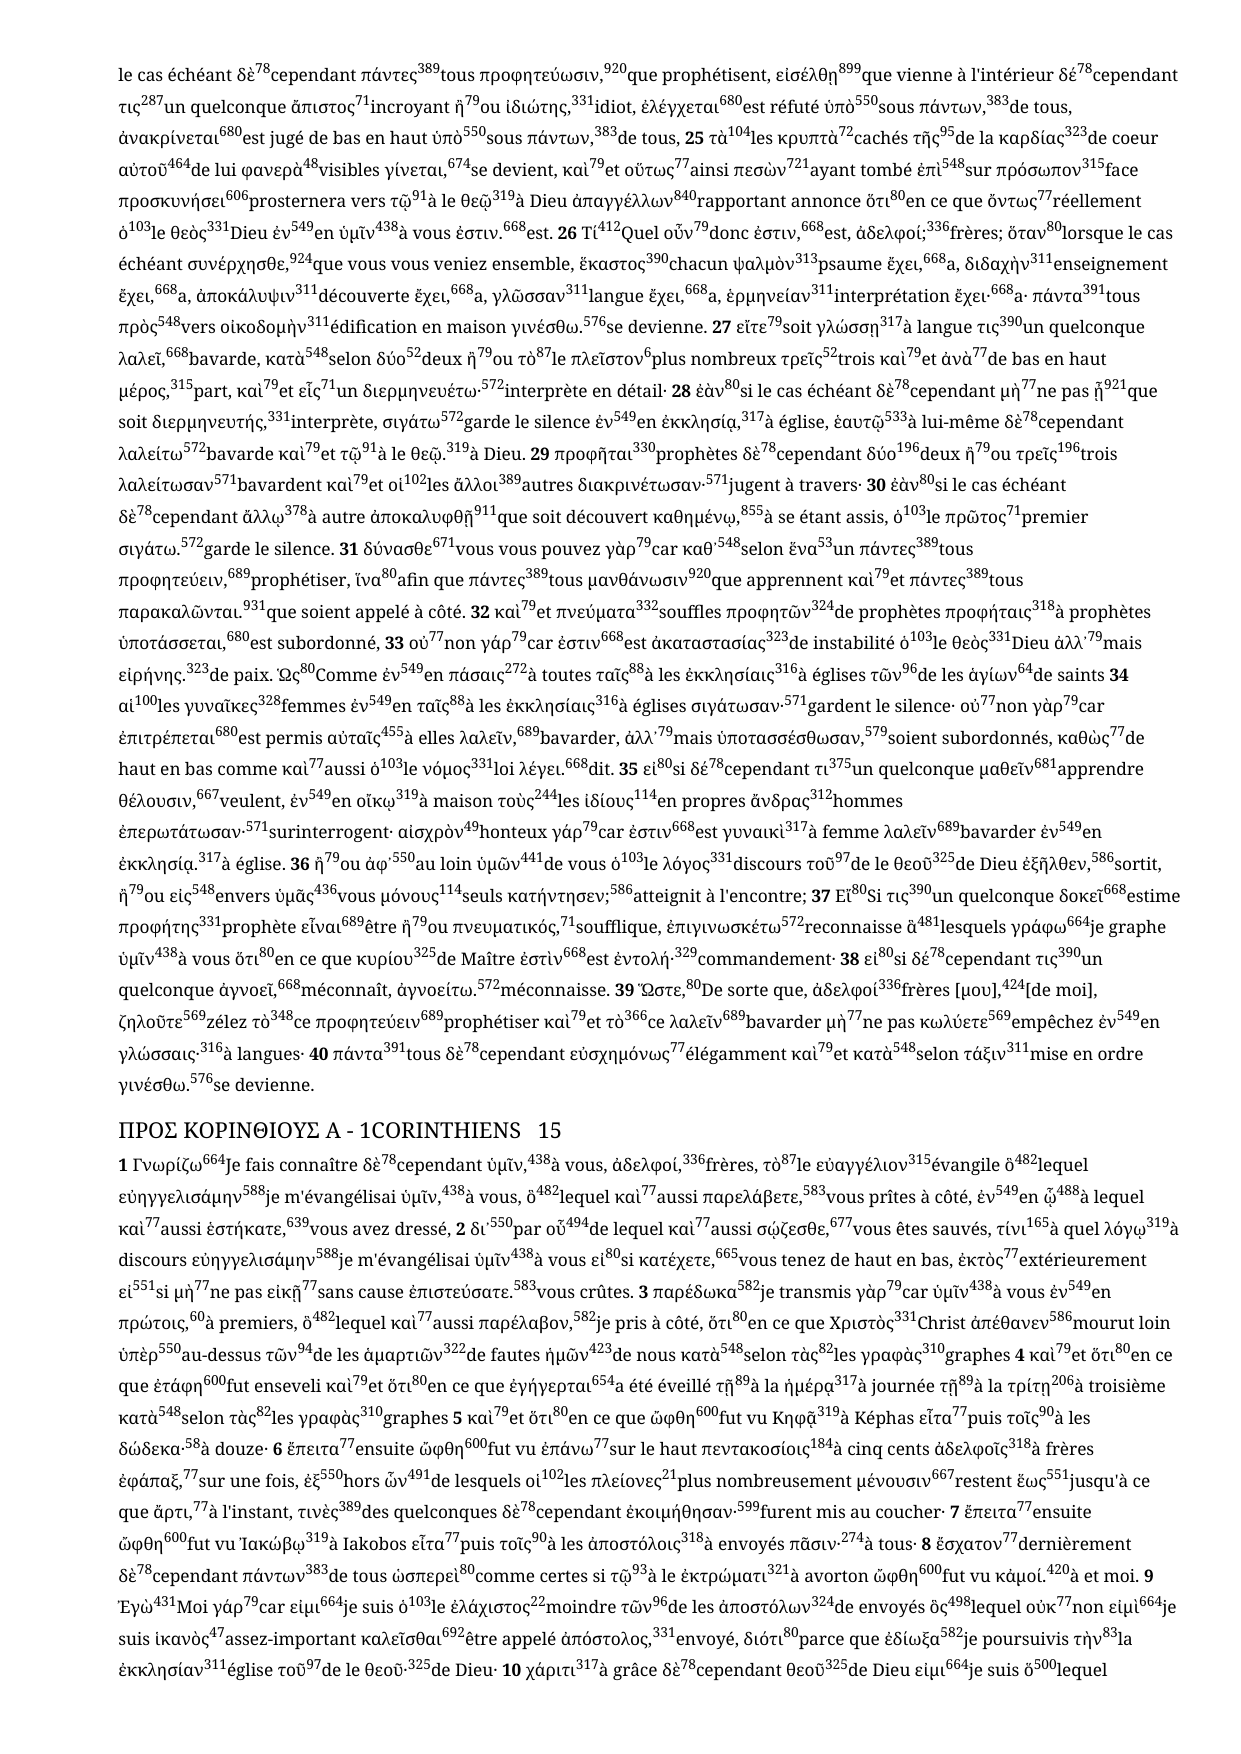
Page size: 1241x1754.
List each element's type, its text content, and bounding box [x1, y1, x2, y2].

text 1 Γνωρίζω664Je fais connaître δὲ78cependant ὑμῖν,438à vous, ἀδελφοί,336frères, τὸ87le εὐαγγέλιον315évangile ὃ482lequel εὐηγγελισάμην588je m'évangélisai ὑμῖν,438à vous, ὃ482lequel καὶ77aussi παρελάβετε,583vous prîtes à côté, ἐν549en ᾧ488à lequel καὶ77aussi ἑστήκατε,639vous avez dressé, 2 δι᾽550par οὗ494de lequel καὶ77aussi σῴζεσθε,677vous êtes sauvés, τίνι165à quel λόγῳ319à discours εὐηγγελισάμην588je m'évangélisai ὑμῖν438à vous εἰ80si κατέχετε,665vous tenez de haut en bas, ἐκτὸς77extérieurement εἰ551si μὴ77ne pas εἰκῇ77sans cause ἐπιστεύσατε.583vous crûtes. 3 παρέδωκα582je transmis γὰρ79car ὑμῖν438à vous ἐν549en πρώτοις,60à premiers, ὃ482lequel καὶ77aussi παρέλαβον,582je pris à côté, ὅτι80en ce que Χριστὸς331Christ ἀπέθανεν586mourut loin ὑπὲρ550au-dessus τῶν94de les ἁμαρτιῶν322de fautes ἡμῶν423de nous κατὰ548selon τὰς82les γραφὰς310graphes 4 καὶ79et ὅτι80en ce que ἐτάφη600fut enseveli καὶ79et ὅτι80en ce que ἐγήγερται654a été éveillé τῇ89à la ἡμέρᾳ317à journée τῇ89à la τρίτῃ206à troisième κατὰ548selon τὰς82les γραφὰς310graphes 5 καὶ79et ὅτι80en ce que ὤφθη600fut vu Κηφᾷ319à Képhas εἶτα77puis τοῖς90à les δώδεκα·58à douze· 6 ἔπειτα77ensuite ὤφθη600fut vu ἐπάνω77sur le haut πεντακοσίοις184à cinq cents ἀδελφοῖς318à frères ἐφάπαξ,77sur une fois, ἐξ550hors ὧν491de lesquels οἱ102les πλείονες21plus nombreusement μένουσιν667restent ἕως551jusqu'à ce que ἄρτι,77à l'instant, τινὲς389des quelconques δὲ78cependant ἐκοιμήθησαν·599furent mis au coucher· 7 ἔπειτα77ensuite ὤφθη600fut vu Ἰακώβῳ319à Iakobos εἶτα77puis τοῖς90à les ἀποστόλοις318à envoyés πᾶσιν·274à tous· 8 ἔσχατον77dernièrement δὲ78cependant πάντων383de tous ὡσπερεὶ80comme certes si τῷ93à le ἐκτρώματι321à avorton ὤφθη600fut vu κἀμοί.420à et moi. 9 Ἐγὼ431Moi γάρ79car εἰμι664je suis ὁ103le ἐλάχιστος22moindre τῶν96de les ἀποστόλων324de envoyés ὃς498lequel οὐκ77non εἰμὶ664je suis ἱκανὸς47assez-important καλεῖσθαι692être appelé ἀπόστολος,331envoyé, διότι80parce que ἐδίωξα582je poursuivis τὴν83la ἐκκλησίαν311église τοῦ97de le θεοῦ·325de Dieu· 10 χάριτι317à grâce δὲ78cependant θεοῦ325de Dieu εἰμι664je suis ὅ500lequel εἰμι,664je suis, καὶ79et ἡ101la χάρις329grâce αὐτοῦ464de lui ἡ362celle εἰς548envers ἐμὲ417moi οὐ77non κενὴ45vide ἐγενήθη,600fut devenu, ἀλλὰ79mais περισσότερον77plus surabondamment αὐτῶν463de eux πάντων280de tous ἐκοπίασα,582je peinai, οὐκ77non ἐγὼ431moi δὲ78cependant ἀλλ᾽79mais ἡ101la χάρις329grâce τοῦ97de le θεοῦ325de Dieu [ἡ]496[celle] εἰς548envers ἐμέ.417moi. 11 εἴτε79soit οὖν79donc ἐγὼ431moi εἴτε79soit ἐκεῖνοι,363ceux-là, οὕτως77ainsi κηρύσσομεν663nous annonçons καὶ79et οὕτως77ainsi ἐπιστεύσατε.583vous crûtes. 12 Εἰ80Si δὲ78cependant Χριστὸς331Christ κηρύσσεται680est annoncé ὅτι80en ce que ἐκ550hors νεκρῶν64de morts ἐγήγερται,654a été éveillé, πῶς77comment? λέγουσιν667disent ἐν549en ὑμῖν438à vous τινες389des quelconques ὅτι80en ce que ἀνάστασις329redressement νεκρῶν64de morts οὐκ77non ἔστιν;668est; 13 εἰ80si δὲ78cependant ἀνάστασις329redressement νεκρῶν64de morts οὐκ77non ἔστιν,668est, οὐδὲ77non cependant Χριστὸς331Christ ἐγήγερται·654a été éveillé· 14 εἰ80si δὲ78cependant Χριστὸς331Christ οὐκ77non ἐγήγερται,654a été éveillé, κενὸν49vide ἄρα77par conséquent [καὶ]79[et] τὸ105le κήρυγμα333annonce ἡμῶν,423de nous, κενὴ45vide καὶ77aussi ἡ101la πίστις329croyance ὑμῶν·441de vous· 15 εὑρισκόμεθα675nous sommes trouvés δὲ78cependant καὶ77aussi ψευδομάρτυρες330faux témoins τοῦ97de le θεοῦ,325de Dieu, ὅτι80en ce que ἐμαρτυρήσαμεν581nous témoignâmes κατὰ550contre τοῦ97de le θεοῦ325de Dieu ὅτι80en ce que ἤγειρεν586éveilla τὸν85le Χριστόν,313Christ, ὃν480lequel οὐκ77non ἤγειρεν586éveilla εἴπερ80si certes ἄρα77par conséquent νεκροὶ70morts οὐκ77non ἐγείρονται.679sont éveillés. 16 εἰ80si γὰρ79car νεκροὶ70morts οὐκ77non ἐγείρονται,679sont éveillés, οὐδὲ77non cependant Χριστὸς331Christ ἐγήγερται·654a été éveillé· 17 εἰ80si δὲ78cependant Χριστὸς331Christ οὐκ77non ἐγήγερται,654a été éveillé, ματαία45vaine ἡ101la πίστις329croyance ὑμῶν,441de vous, ἔτι77encore ἐστὲ665vous êtes ἐν549en ταῖς88à les ἁμαρτίαις316à fautes ὑμῶν,441de vous, 18 ἄρα77par conséquent καὶ77aussi οἱ363ceux κοιμηθέντες759ayants étés mis au coucher ἐν549en Χριστῷ319à Christ ἀπώλοντο.591se dépérirent. 19 εἰ80si ἐν549en τῇ89à la ζωῇ317à vie ταύτῃ142à celle-ci ἐν549en Χριστῷ319à Christ ἠλπικότες782ayants espérés ἐσμὲν663nous sommes μόνον,77seulement, ἐλεεινότεροι46plus pitoyables πάντων280de tous ἀνθρώπων324de êtres humains ἐσμέν.663nous sommes. 20 Νυνὶ77Maintenant δὲ78cependant Χριστὸς331Christ ἐγήγερται654a été éveillé ἐκ550hors νεκρῶν64de morts ἀπαρχὴ329prémisse τῶν357de ceux κεκοιμημένων.806de ayants étés mis au coucher. 21 ἐπειδὴ80parce que donc γὰρ79car δι᾽550par ἀνθρώπου325de être humain θάνατος,331trépas, καὶ77aussi δι᾽550par ἀνθρώπου325de être humain ἀνάστασις329redressement νεκρῶν.64de morts. 22 ὥσπερ80comme certes γὰρ79car ἐν549en τῷ91à le Ἀδὰμ319à Adam πάντες389tous ἀποθνῄσκουσιν,667meurent loin, οὕτως77ainsi καὶ77aussi ἐν549en τῷ91à le Χριστῷ319à Christ πάντες389tous ζῳοποιηθήσονται.618seront fait être vivant. 23 Ἕκαστος390Chacun δὲ78cependant ἐν549en τῷ253à le ἰδίῳ123à en propre τάγματι·321à régiment· ἀπαρχὴ329prémisse Χριστός,331Christ, ἔπειτα77ensuite οἱ363ceux τοῦ97de le Χριστοῦ325de Christ ἐν549en τῇ89à la παρουσίᾳ317à présence αὐτοῦ,464de lui, 24 εἶτα77puis τὸ105le τέλος,333achèvement, ὅταν77lorsque le cas échéant παραδιδῷ921que transmette τὴν83la βασιλείαν311royauté τῷ91à le θεῷ319à Dieu καὶ77aussi πατρί,319à père, ὅταν77lorsque le cas échéant καταργήσῃ899que rende complètement sans travail πᾶσαν267toute ἀρχὴν311origine καὶ79et πᾶσαν267toute ἐξουσίαν311autorité καὶ79et δύναμιν.311puissance. 25 δεῖ668attache de lien γὰρ79car αὐτὸν452lui βασιλεύειν689être roi ἄχρι80jusqu'à l'extrémité οὗ494de lequel θῇ899que pose πάντας268tous τοὺς244les ἐχθροὺς52ennemis ὑπὸ548sous τοὺς84les πόδας312pieds αὐτοῦ.464de lui. 26 ἔσχατος213dernier ἐχθρὸς71ennemi καταργεῖται680est rendu complètement sans travail ὁ103le θάνατος·331trépas· 27 πάντα374tous γὰρ79car ὑπέταξεν586subordonna ὑπὸ548sous τοὺς84les πόδας312pieds αὐτοῦ.464de lui. ὅταν80lorsque le cas échéant δὲ78cependant εἴπῃ899que dise ὅτι80en ce que πάντα391tous ὑποτέτακται,654a été subordonné, δῆλον49évident ὅτι80en ce que ἐκτὸς552extérieurement τοῦ358de celui ὑποτάξαντος716de ayant subordonné αὐτῷ458à lui τὰ347ces πάντα.270tous. 28 ὅταν80lorsque le cas échéant δὲ78cependant ὑποταγῇ911que soit subordonné αὐτῷ458à lui τὰ365ces πάντα,288tous, τότε77alors [καὶ]77[aussi] αὐτὸς542lui-même ὁ103le υἱὸς331fils ὑποταγήσεται619sera subordonné τῷ352à celui ὑποτάξαντι713à ayant subordonné αὐτῷ458à lui τὰ347ces πάντα,270tous, ἵνα80afin que ᾖ921que soit ὁ103le θεὸς331Dieu [τὰ]86[les] πάντα391tous ἐν549en πᾶσιν.379à tous. 29 Ἐπεὶ80Puisque τί399quel ποιήσουσιν605feront οἱ497ceux βαπτιζόμενοι890étants baptisés ὑπὲρ550au-dessus τῶν96de les νεκρῶν;64de morts; εἰ80si ὅλως77entièrement νεκροὶ70morts οὐκ77non ἐγείρονται,679sont éveillés, τί399quel καὶ77aussi βαπτίζονται679sont baptisés ὑπὲρ550au-dessus αὐτῶν;463de eux; 30 Τί399Quel καὶ77aussi ἡμεῖς430nous κινδυνεύομεν663nous risquons πᾶσαν267toute ὥραν;311heure; 31 καθ᾽548selon ἡμέραν311journée ἀποθνῄσκω,664je meurs loin, νὴ340oui certes τὴν83la ὑμετέραν234votre καύχησιν,311vanterie, [ἀδελφοί],336[frères], ἣν478laquelle ἔχω664j'ai ἐν549en Χριστῷ319à Christ Ἰησοῦ319à Iésous τῷ91à le κυρίῳ319à Maître ἡμῶν.423de nous. 32 εἰ80si κατὰ548selon ἄνθρωπον313être humain ἐθηριομάχησα582je combattis contre bête sauvage ἐν549en Ἐφέσῳ,317à Éphèse, τί412quel μοι420à moi τὸ105le ὄφελος;333dividende; εἰ80si νεκροὶ70morts οὐκ77non ἐγείρονται,679sont éveillés, φάγωμεν894que nous mangions καὶ79et πίωμεν,894que nous buvions, αὔριον77demain γὰρ79car ἀποθνῄσκομεν.663nous mourons loin. 33 μὴ77ne pas πλανᾶσθε·577soyez égarés· φθείρουσιν667corrompent ἤθη314moeurs χρηστὰ5utiles bons ὁμιλίαι328homélies κακαί.19malicieuses. 34 ἐκνήψατε553abstenez dehors δικαίως77justement καὶ79et μὴ77ne pas ἁμαρτάνετε,569fautez, ἀγνωσίαν311inconnaissance γὰρ79car θεοῦ325de Dieu τινες389des quelconques ἔχουσιν,667ont, πρὸς548vers ἐντροπὴν311tournure intérieure ὑμῖν438à vous λαλῶ.664je bavarde. 35 Ἀλλ᾽79Mais ἐρεῖ606dira τις·390un quelconque· πῶς77comment? ἐγείρονται679sont éveillés οἱ102les νεκροί;70morts; ποίῳ167à quel δὲ78cependant σώματι321à corps ἔρχονται;673se viennent; 36 ἄφρων,76insensé, σὺ448toi ὃ482lequel σπείρεις,666tu sèmes, οὐ77non ζῳοποιεῖται680est fait être vivant ἐὰν80si le cas échéant μὴ77ne pas ἀποθάνῃ·899que meure loin· 37 καὶ79et ὃ482lequel σπείρεις,666tu sèmes, οὐ77non τὸ87le σῶμα315corps τὸ348ce γενησόμενον766qui se deviendra σπείρεις666tu sèmes ἀλλὰ79mais γυμνὸν4nu κόκκον313grain εἰ80si τύχοι694que obtienne σίτου325de froment ἤ79ou τινος386de un quelconque τῶν98de les λοιπῶν·385de restants· 38 ὁ103le δὲ78cependant θεὸς331Dieu δίδωσιν668donne αὐτῷ458à lui σῶμα315corps καθὼς77de haut en bas comme ἠθέλησεν,586voulut, καὶ79et ἑκάστῳ380à chacun τῶν98de les σπερμάτων326de semences ἴδιον117en propre σῶμα.315corps. 39 Οὐ77Non πᾶσα285toute σὰρξ329chair ἡ101la αὐτὴ154même σὰρξ329chair ἀλλ᾽79mais ἄλλη388autre μὲν79certes ἀνθρώπων,324de êtres humains, ἄλλη130autre δὲ78cependant σὰρξ329chair κτηνῶν,326de bêtes de montures, ἄλλη130autre δὲ78cependant σὰρξ329chair πτηνῶν,66de ailés, ἄλλη388autre δὲ78cependant ἰχθύων.324de poissons. 40 καὶ79et σώματα332corps ἐπουράνια,23sur cieux, καὶ79et σώματα332corps ἐπίγεια·23sur terres· ἀλλ᾽79mais ἑτέρα388autre-différente μὲν79certes ἡ101la τῶν98de les ἐπουρανίων66de sur cieux δόξα,329gloire, ἑτέρα388autre-différente δὲ78cependant ἡ101la τῶν98de les ἐπιγείων.66de sur terres. 41 ἄλλη130autre δόξα329gloire ἡλίου,325de soleil, καὶ79et ἄλλη130autre δόξα329gloire σελήνης,323de lune, καὶ79et ἄλλη130autre δόξα329gloire ἀστέρων·324de étoiles· ἀστὴρ331étoile γὰρ79car ἀστέρος325de étoile διαφέρει668diffère ἐν549en δόξῃ.317à gloire. 42 Οὕτως77Ainsi καὶ77aussi ἡ101la ἀνάστασις329redressement τῶν96de les νεκρῶν.64de morts. σπείρεται680est semé ἐν549en φθορᾷ,317à corruption, ἐγείρεται680est éveillé ἐν549en ἀφθαρσίᾳ·317à incorruptibilité· 43 σπείρεται680est semé ἐν549en ἀτιμίᾳ,317à dévalorisation, ἐγείρεται680est éveillé ἐν549en δόξῃ·317à gloire· σπείρεται680est semé ἐν549en ἀσθενείᾳ,317à infirmité, ἐγείρεται680est éveillé ἐν549en δυνάμει·317à puissance· 44 σπείρεται680est semé σῶμα333corps ψυχικόν,24psychique, ἐγείρεται680est éveillé σῶμα333corps πνευματικόν.24soufflique. Εἰ80Si ἔστιν668est σῶμα333corps ψυχικόν,24psychique, ἔστιν668est καὶ77aussi πνευματικόν.73soufflique. 45 οὕτως77ainsi καὶ77aussi γέγραπται·654a été graphé· ἐγένετο592se devint ὁ103le πρῶτος213premier ἄνθρωπος331être humain Ἀδὰμ331Adam εἰς548envers ψυχὴν311âme ζῶσαν,820vivante, ὁ103le ἔσχατος213dernier Ἀδὰμ331Adam εἰς548envers πνεῦμα315souffle ζῳοποιοῦν.824faisant être vivant. 46 ἀλλ᾽79mais οὐ77non πρῶτον77premièrement τὸ105le πνευματικὸν73soufflique ἀλλὰ79mais τὸ105le ψυχικόν,73psychique, ἔπειτα77ensuite τὸ105le πνευματικόν.73soufflique. 47 ὁ103le πρῶτος213premier ἄνθρωπος331être humain ἐκ550hors γῆς323de terre χοϊκός,47poudreux, ὁ103le δεύτερος213deuxième ἄνθρωπος331être humain ἐξ550hors οὐρανοῦ.325de ciel. 48 οἷος498tel que ὁ103le χοϊκός,71poudreux, τοιοῦτοι363tels καὶ77aussi οἱ102les χοϊκοί,70poudreux, καὶ79et οἷος498tel que ὁ103le ἐπουράνιος,71sur ciel, τοιοῦτοι363tels καὶ77aussi οἱ102les ἐπουράνιοι·70sur cieux· 49 καὶ79et καθὼς77de haut en bas comme ἐφορέσαμεν581nous colportâmes τὴν83la εἰκόνα311icône τοῦ97de le χοϊκοῦ,65de poudreux, φορέσωμεν894que nous colportions δή340évidemment καὶ77aussi τὴν83la εἰκόνα311icône τοῦ97de le ἐπουρανίου.65de sur ciel. 50 Τοῦτο348Ce-ci δέ78cependant φημι,664je déclare, ἀδελφοί,336frères, ὅτι80en ce que σὰρξ329chair καὶ79et αἷμα333sang βασιλείαν311royauté θεοῦ325de Dieu κληρονομῆσαι681hériter οὐ77non δύναται674se peut οὐδὲ79non cependant ἡ101la φθορὰ329corruption τὴν83la ἀφθαρσίαν311incorruptibilité κληρονομεῖ.668hérite. 51 ἰδοὺ306voici μυστήριον315mystère ὑμῖν438à vous λέγω·664je dis· πάντες389tous οὐ77non κοιμηθησόμεθα,614nous serons mis au coucher, πάντες389tous δὲ78cependant ἀλλαγησόμεθα,614nous serons changé, 52 ἐν549en ἀτόμῳ,61à sans coupure, ἐν549en ῥιπῇ317à clin ὀφθαλμοῦ,325de oeil, ἐν549en τῇ89à la ἐσχάτῃ206à dernière σάλπιγγι·317à trompette salpinx· σαλπίσει606trompettera salpinx γὰρ79car καὶ79et οἱ102les νεκροὶ70morts ἐγερθήσονται618seront éveillé ἄφθαρτοι70incorruptibles καὶ79et ἡμεῖς430nous ἀλλαγησόμεθα.614nous serons changé. 53 Δεῖ668Attache de lien γὰρ79car τὸ87le φθαρτὸν55corruptible τοῦτο140ce-ci ἐνδύσασθαι682se envêtir ἀφθαρσίαν311incorruptibilité καὶ79et τὸ87le θνητὸν55mortel τοῦτο140ce-ci ἐνδύσασθαι682se envêtir ἀθανασίαν.311intrépassibilité. 54 ὅταν80lorsque le cas échéant δὲ78cependant τὸ105le φθαρτὸν73corruptible τοῦτο158ce-ci ἐνδύσηται905que se envête ἀφθαρσίαν311incorruptibilité καὶ79et τὸ105le θνητὸν73mortel τοῦτο158ce-ci ἐνδύσηται905que se envête ἀθανασίαν,311intrépassibilité, τότε77alors γενήσεται612se deviendra ὁ103le λόγος331discours ὁ364celui γεγραμμένος·813ayant été graphé· κατεπόθη600fut avalé ὁ103le θάνατος331trépas εἰς548envers νῖκος.315victoire. 55 ποῦ77où? σου,442de toi, θάνατε,337trépas, τὸ105le νῖκος;333victoire; ποῦ77où? σου,442de toi, θάνατε,337trépas, τὸ105le κέντρον;333aiguillon; 56 τὸ105le δὲ78cependant κέντρον333aiguillon τοῦ97de le θανάτου325de trépas ἡ101la ἁμαρτία,329faute, ἡ101la δὲ78cependant δύναμις329puissance τῆς95de la ἁμαρτίας323de faute ὁ103le νόμος·331loi· 57 τῷ91à le δὲ78cependant θεῷ319à Dieu χάρις329grâce τῷ352à celui διδόντι828à donnant ἡμῖν419à nous τὸ87le νῖκος315victoire διὰ550par τοῦ97de le κυρίου325de Maître ἡμῶν423de nous Ἰησοῦ325de Iésous Χριστοῦ.325de Christ. 58 Ὥστε,80De sorte que, ἀδελφοί336frères μου424de moi ἀγαπητοί,26aimés, ἑδραῖοι70assis γίνεσθε,573que vous vous devenez, ἀμετακίνητοι,70immobiles, περισσεύοντες839surabondants ἐν549en τῷ93à le ἔργῳ321à travail τοῦ97de le κυρίου325de Maître πάντοτε,77en tout moment, εἰδότες782ayants sus ὅτι80en ce que ὁ103le κόπος331frappement ὑμῶν441de vous οὐκ77non ἔστιν668est κενὸς47vide ἐν549en κυρίῳ.319à Maître. [118, 1149, 1181, 1682]
text ΠΡΟΣ ΚΟΡΙΝΘΙΟΥΣ Α - 1CORINTHIENS 15 [118, 1115, 1181, 1145]
text 1 Διώκετε569Poursuivez τὴν83la ἀγάπην,311amour, ζηλοῦτε569zélez δὲ78cependant τὰ86les πνευματικά,54souffliques, μᾶλλον77davantage δὲ78cependant ἵνα80afin que προφητεύητε.918que vous prophétisiez. 2 ὁ364celui γὰρ79car λαλῶν840bavardant γλώσσῃ317à langue οὐκ77non ἀνθρώποις318à êtres humains λαλεῖ668bavarde ἀλλὰ79mais θεῷ·319à Dieu· οὐδεὶς390aucun γὰρ79car ἀκούει,668écoute, πνεύματι321à souffle δὲ78cependant λαλεῖ668bavarde μυστήρια·314mystères· 3 ὁ364celui δὲ78cependant προφητεύων840prophétisant ἀνθρώποις318à êtres humains λαλεῖ668bavarde οἰκοδομὴν311édification en maison καὶ79et παράκλησιν311appel à côté καὶ79et παραμυθίαν.311réconfortation. 4 ὁ364celui λαλῶν840bavardant γλώσσῃ317à langue ἑαυτὸν528lui-même οἰκοδομεῖ·668édifie en maison· ὁ364celui δὲ78cependant προφητεύων840prophétisant ἐκκλησίαν311église οἰκοδομεῖ.668édifie en maison. 5 θέλω664je veux δὲ78cependant πάντας372tous ὑμᾶς436vous λαλεῖν689bavarder γλώσσαις,316à langues, μᾶλλον77davantage δὲ78cependant ἵνα80afin que προφητεύητε·918que vous prophétisiez· μείζων47plus grand δὲ78cependant ὁ364celui προφητεύων840prophétisant ἢ79ou ὁ364celui λαλῶν840bavardant γλώσσαις316à langues ἐκτὸς77extérieurement εἰ551si μὴ77ne pas διερμηνεύῃ,921que interprète en détail, ἵνα80afin que ἡ101la ἐκκλησία329église οἰκοδομὴν311édification en maison λάβῃ.899que prenne. 6 Νῦν77Maintenant δέ,78cependant, ἀδελφοί,336frères, ἐὰν80si le cas échéant ἔλθω895que je vienne πρὸς548vers ὑμᾶς436vous γλώσσαις316à langues λαλῶν,840bavardant, τί399quel ὑμᾶς436vous ὠφελήσω602je profiterai ἐὰν80si le cas échéant μὴ77ne pas ὑμῖν438à vous λαλήσω895que je bavarde ἢ79ou ἐν549en ἀποκαλύψει317à découverte ἢ79ou ἐν549en γνώσει317à connaissance ἢ79ou ἐν549en προφητείᾳ317à prophétie ἢ79ou [ἐν]549[en] διδαχῇ;317à enseignement; 7 ὅμως77pourtant τὰ104les ἄψυχα72inanimés φωνὴν311voix διδόντα,841donnants, εἴτε79soit αὐλὸς331flûte εἴτε79soit κιθάρα,329cithare, ἐὰν80si le cas échéant διαστολὴν311diastole τοῖς90à les φθόγγοις318à sons μὴ77ne pas δῷ,899que donne, πῶς77comment? γνωσθήσεται619sera connu τὸ500ce αὐλούμενον893étant flûté ἢ79ou τὸ366ce κιθαριζόμενον;893étant citharisé; 8 καὶ77aussi γὰρ79car ἐὰν80si le cas échéant ἄδηλον2inévidente σάλπιγξ329trompette salpinx φωνὴν311voix δῷ,899que donne, τίς410quel παρασκευάσεται612se équipera à côté εἰς548envers πόλεμον;313guerre; 9 οὕτως77ainsi καὶ77aussi ὑμεῖς447vous διὰ550par τῆς95de la γλώσσης323de langue ἐὰν80si le cas échéant μὴ77ne pas εὔσημον4bien marqué λόγον313discours δῶτε,896que vous donniez, πῶς77comment? γνωσθήσεται619sera connu τὸ500ce λαλούμενον;893étant bavardé; ἔσεσθε609vous vous serez γὰρ79car εἰς548envers ἀέρα313air λαλοῦντες.839bavardants. 10 τοσαῦτα365tants εἰ80si τύχοι694que obtienne γένη332genres φωνῶν322de voix εἰσιν667sont ἐν549en κόσμῳ319à monde καὶ79et οὐδὲν392aucun ἄφωνον·49sans voix· 11 ἐὰν80si le cas échéant οὖν79donc μὴ77ne pas εἰδῶ913que j'ai su τὴν83la δύναμιν311puissance τῆς95de la φωνῆς,323de voix, ἔσομαι608je me serai τῷ352à celui λαλοῦντι828à bavardant βάρβαρος47barbare καὶ79et ὁ364celui λαλῶν840bavardant ἐν549en ἐμοὶ420à moi βάρβαρος.47barbare. 12 οὕτως77ainsi καὶ77aussi ὑμεῖς,447vous, ἐπεὶ80puisque ζηλωταί330zélotes ἐστε665vous êtes πνευμάτων,326de souffles, πρὸς548vers τὴν83la οἰκοδομὴν311édification en maison τῆς95de la ἐκκλησίας323de église ζητεῖτε569cherchez ἵνα80afin que περισσεύητε.918que vous surabondiez. 13 Διὸ79C'est pourquoi ὁ364celui λαλῶν840bavardant γλώσσῃ317à langue προσευχέσθω576se prie ἵνα80afin que διερμηνεύῃ.921que interprète en détail. 14 ἐὰν80si le cas échéant [γὰρ]79[car] προσεύχωμαι923que je me prie γλώσσῃ,317à langue, τὸ105le πνεῦμά333souffle μου424de moi προσεύχεται,674se prie, ὁ103le δὲ78cependant νοῦς331intellect μου424de moi ἄκαρπός47sans fruit ἐστιν.668est. 15 τί412quel οὖν79donc ἐστιν;668est; προσεύξομαι608je me prierai τῷ93à le πνεύματι,321à souffle, προσεύξομαι608je me prierai δὲ78cependant καὶ77aussi τῷ91à le νοΐ·319à intellect· ψαλῶ602je psalmodierai τῷ93à le πνεύματι,321à souffle, ψαλῶ602je psalmodierai δὲ78cependant καὶ77aussi τῷ91à le νοΐ.319à intellect. 16 ἐπεὶ80puisque ἐὰν80si le cas échéant εὐλογῇς919que tu élogies [ἐν]549[en] πνεύματι,321à souffle, ὁ364celui ἀναπληρῶν840élevant à plénitude τὸν85le τόπον313lieu τοῦ97de le ἰδιώτου325de idiot πῶς77comment? ἐρεῖ606dira τὸ87le ἀμὴν304amen ἐπὶ549sur τῇ89à la σῇ235à tienne εὐχαριστίᾳ;317à action de grâce; ἐπειδὴ80parce que donc τί399quel λέγεις666tu dis οὐκ77non οἶδεν·642a su· 17 σὺ448toi μὲν77certes γὰρ79car καλῶς77bellement εὐχαριστεῖς666tu rends grâce ἀλλ᾽79mais ὁ103le ἕτερος390autre-différent οὐκ77non οἰκοδομεῖται.680est édifié en maison. 18 Εὐχαριστῶ664Je rends grâce τῷ91à le θεῷ,319à Dieu, πάντων383de tous ὑμῶν441de vous μᾶλλον77davantage γλώσσαις316à langues λαλῶ·664je bavarde· 19 ἀλλ᾽79mais ἐν549en ἐκκλησίᾳ317à église θέλω664je veux πέντε178cinq λόγους312discours τῷ91à le νοΐ319à intellect μου424de moi λαλῆσαι,681bavarder, ἵνα80afin que καὶ77aussi ἄλλους372autres κατηχήσω,895que je catéchise, ἢ79ou μυρίους178dix mille λόγους312discours ἐν549en γλώσσῃ.317à langue. 20 Ἀδελφοί,336Frères, μὴ79ne pas παιδία332petits enfants γίνεσθε573que vous vous devenez ταῖς248à les φρεσὶν316à émotions ἀλλὰ79mais τῇ89à la κακίᾳ317à malice νηπιάζετε,569infantilisez, ταῖς248à les δὲ78cependant φρεσὶν316à émotions τέλειοι46parfaits γίνεσθε.573que vous vous devenez. 21 ἐν549en τῷ91à le νόμῳ319à loi γέγραπται654a été graphé ὅτι80en ce que ἐν549en ἑτερογλώσσοις58à hétéroglossies καὶ79et ἐν549en χείλεσιν320à lèvres ἑτέρων383de autres-différents λαλήσω602je bavarderai τῷ91à le λαῷ319à peuple τούτῳ144à celui-ci καὶ79et οὐδ᾽77non cependant οὕτως77ainsi εἰσακούσονταί611se écouteront envers μου,424de moi, λέγει668dit κύριος.331Maître. 22 ὥστε80de sorte que αἱ100les γλῶσσαι328langues εἰς548envers σημεῖόν315signe εἰσιν667sont οὐ77non τοῖς351à ceux πιστεύουσιν827à croyants ἀλλὰ79mais τοῖς90à les ἀπίστοις,58à incroyants, ἡ101la δὲ78cependant προφητεία329prophétie οὐ77non τοῖς90à les ἀπίστοις58à incroyants ἀλλὰ79mais τοῖς351à ceux πιστεύουσιν.827à croyants. 23 Ἐὰν80Si le cas échéant οὖν79donc συνέλθῃ899que vienne ensemble ἡ101la ἐκκλησία329église ὅλη285toute entière ἐπὶ548sur τὸ87le αὐτὸ348même καὶ79et πάντες389tous λαλῶσιν920que bavardent γλώσσαις,316à langues, εἰσέλθωσιν898que viennent à l'intérieur δὲ78cependant ἰδιῶται330idiots ἢ79ou ἄπιστοι,70incroyants, οὐκ340non ἐροῦσιν605diront ὅτι80en ce que μαίνεσθε;671vous vous délirez; 24 ἐὰν80si le cas échéant δὲ78cependant πάντες389tous προφητεύωσιν,920que prophétisent, εἰσέλθῃ899que vienne à l'intérieur δέ78cependant τις287un quelconque ἄπιστος71incroyant ἢ79ou ἰδιώτης,331idiot, ἐλέγχεται680est réfuté ὑπὸ550sous πάντων,383de tous, ἀνακρίνεται680est jugé de bas en haut ὑπὸ550sous πάντων,383de tous, 25 τὰ104les κρυπτὰ72cachés τῆς95de la καρδίας323de coeur αὐτοῦ464de lui φανερὰ48visibles γίνεται,674se devient, καὶ79et οὕτως77ainsi πεσὼν721ayant tombé ἐπὶ548sur πρόσωπον315face προσκυνήσει606prosternera vers τῷ91à le θεῷ319à Dieu ἀπαγγέλλων840rapportant annonce ὅτι80en ce que ὄντως77réellement ὁ103le θεὸς331Dieu ἐν549en ὑμῖν438à vous ἐστιν.668est. 26 Τί412Quel οὖν79donc ἐστιν,668est, ἀδελφοί;336frères; ὅταν80lorsque le cas échéant συνέρχησθε,924que vous vous veniez ensemble, ἕκαστος390chacun ψαλμὸν313psaume ἔχει,668a, διδαχὴν311enseignement ἔχει,668a, ἀποκάλυψιν311découverte ἔχει,668a, γλῶσσαν311langue ἔχει,668a, ἑρμηνείαν311interprétation ἔχει·668a· πάντα391tous πρὸς548vers οἰκοδομὴν311édification en maison γινέσθω.576se devienne. 27 εἴτε79soit γλώσσῃ317à langue τις390un quelconque λαλεῖ,668bavarde, κατὰ548selon δύο52deux ἢ79ou τὸ87le πλεῖστον6plus nombreux τρεῖς52trois καὶ79et ἀνὰ77de bas en haut μέρος,315part, καὶ79et εἷς71un διερμηνευέτω·572interprète en détail· 28 ἐὰν80si le cas échéant δὲ78cependant μὴ77ne pas ᾖ921que soit διερμηνευτής,331interprète, σιγάτω572garde le silence ἐν549en ἐκκλησίᾳ,317à église, ἑαυτῷ533à lui-même δὲ78cependant λαλείτω572bavarde καὶ79et τῷ91à le θεῷ.319à Dieu. 29 προφῆται330prophètes δὲ78cependant δύο196deux ἢ79ou τρεῖς196trois λαλείτωσαν571bavardent καὶ79et οἱ102les ἄλλοι389autres διακρινέτωσαν·571jugent à travers· 30 ἐὰν80si le cas échéant δὲ78cependant ἄλλῳ378à autre ἀποκαλυφθῇ911que soit découvert καθημένῳ,855à se étant assis, ὁ103le πρῶτος71premier σιγάτω.572garde le silence. 31 δύνασθε671vous vous pouvez γὰρ79car καθ᾽548selon ἕνα53un πάντες389tous προφητεύειν,689prophétiser, ἵνα80afin que πάντες389tous μανθάνωσιν920que apprennent καὶ79et πάντες389tous παρακαλῶνται.931que soient appelé à côté. 32 καὶ79et πνεύματα332souffles προφητῶν324de prophètes προφήταις318à prophètes ὑποτάσσεται,680est subordonné, 33 οὐ77non γάρ79car ἐστιν668est ἀκαταστασίας323de instabilité ὁ103le θεὸς331Dieu ἀλλ᾽79mais εἰρήνης.323de paix. Ὡς80Comme ἐν549en πάσαις272à toutes ταῖς88à les ἐκκλησίαις316à églises τῶν96de les ἁγίων64de saints 34 αἱ100les γυναῖκες328femmes ἐν549en ταῖς88à les ἐκκλησίαις316à églises σιγάτωσαν·571gardent le silence· οὐ77non γὰρ79car ἐπιτρέπεται680est permis αὐταῖς455à elles λαλεῖν,689bavarder, ἀλλ᾽79mais ὑποτασσέσθωσαν,579soient subordonnés, καθὼς77de haut en bas comme καὶ77aussi ὁ103le νόμος331loi λέγει.668dit. 35 εἰ80si δέ78cependant τι375un quelconque μαθεῖν681apprendre θέλουσιν,667veulent, ἐν549en οἴκῳ319à maison τοὺς244les ἰδίους114en propres ἄνδρας312hommes ἐπερωτάτωσαν·571surinterrogent· αἰσχρὸν49honteux γάρ79car ἐστιν668est γυναικὶ317à femme λαλεῖν689bavarder ἐν549en ἐκκλησίᾳ.317à église. 36 ἢ79ou ἀφ᾽550au loin ὑμῶν441de vous ὁ103le λόγος331discours τοῦ97de le θεοῦ325de Dieu ἐξῆλθεν,586sortit, ἢ79ou εἰς548envers ὑμᾶς436vous μόνους114seuls κατήντησεν;586atteignit à l'encontre; 37 Εἴ80Si τις390un quelconque δοκεῖ668estime προφήτης331prophète εἶναι689être ἢ79ou πνευματικός,71soufflique, ἐπιγινωσκέτω572reconnaisse ἃ481lesquels γράφω664je graphe ὑμῖν438à vous ὅτι80en ce que κυρίου325de Maître ἐστὶν668est ἐντολή·329commandement· 38 εἰ80si δέ78cependant τις390un quelconque ἀγνοεῖ,668méconnaît, ἀγνοείτω.572méconnaisse. 39 Ὥστε,80De sorte que, ἀδελφοί336frères [μου],424[de moi], ζηλοῦτε569zélez τὸ348ce προφητεύειν689prophétiser καὶ79et τὸ366ce λαλεῖν689bavarder μὴ77ne pas κωλύετε569empêchez ἐν549en γλώσσαις·316à langues· 40 πάντα391tous δὲ78cependant εὐσχημόνως77élégamment καὶ79et κατὰ548selon τάξιν311mise en ordre γινέσθω.576se devienne. [118, 59, 1181, 1097]
